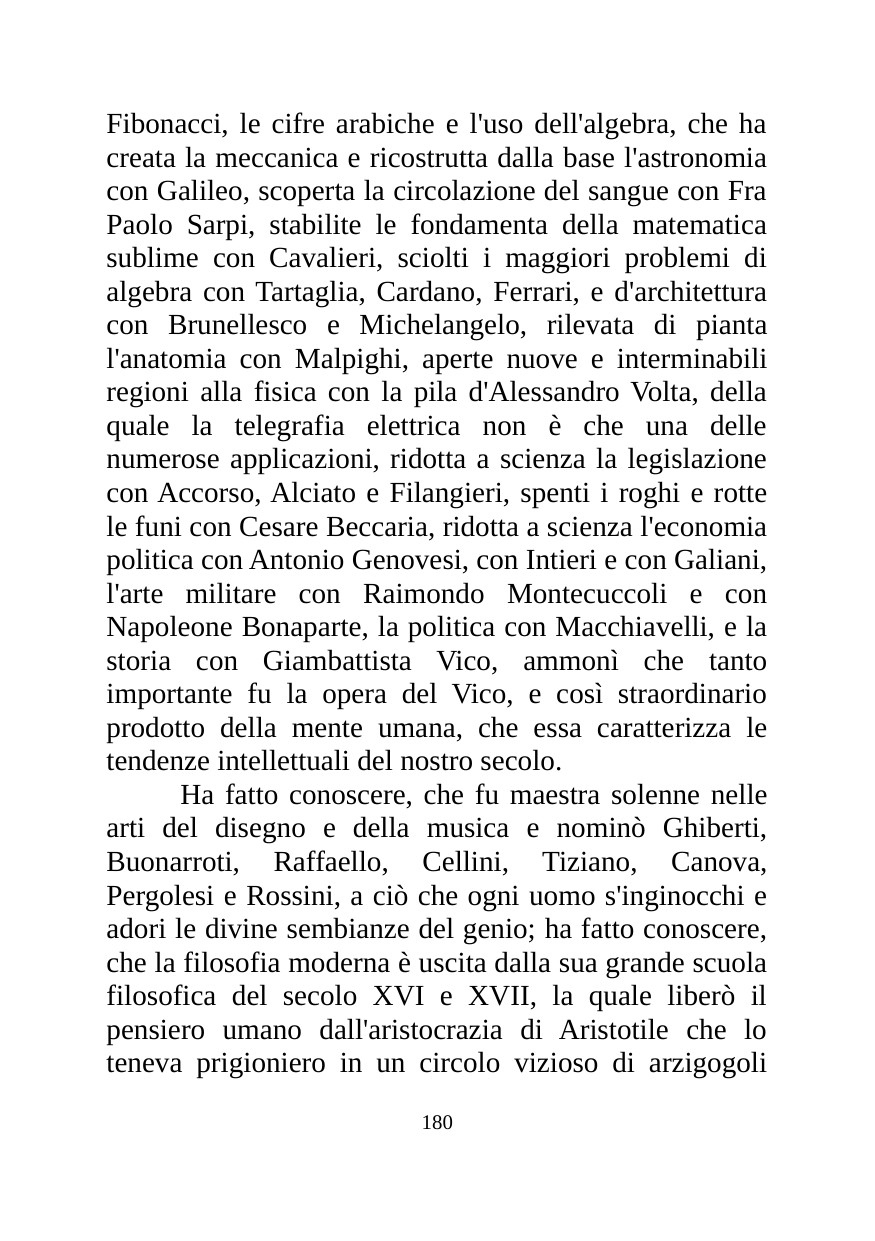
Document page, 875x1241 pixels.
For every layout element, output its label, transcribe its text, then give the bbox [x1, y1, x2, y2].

text Fibonacci, le cifre arabiche e l'uso dell'algebra, che ha creata la meccanica e ricostrutta dalla base l'astronomia con Galileo, scoperta la circolazione del sangue con Fra Paolo Sarpi, stabilite le fondamenta della matematica sublime con Cavalieri, sciolti i maggiori problemi di algebra con Tartaglia, Cardano, Ferrari, e d'architettura con Brunellesco e Michelangelo, rilevata di pianta l'anatomia con Malpighi, aperte nuove e interminabili regioni alla fisica con la pila d'Alessandro Volta, della quale la telegrafia elettrica non è che una delle numerose applicazioni, ridotta a scienza la legislazione con Accorso, Alciato e Filangieri, spenti i roghi e rotte le funi con Cesare Beccaria, ridotta a scienza l'economia politica con Antonio Genovesi, con Intieri e con Galiani, l'arte militare con Raimondo Montecuccoli e con Napoleone Bonaparte, la politica con Macchiavelli, e la storia con Giambattista Vico, ammonì che tanto importante fu la opera del Vico, e così straordinario prodotto della mente umana, che essa caratterizza le tendenze intellettuali del nostro secolo. [106, 106, 768, 777]
text Ha fatto conoscere, che fu maestra solenne nelle arti del disegno e della musica e nominò Ghiberti, Buonarroti, Raffaello, Cellini, Tiziano, Canova, Pergolesi e Rossini, a ciò che ogni uomo s'inginocchi e adori le divine sembianze del genio; ha fatto conoscere, che la filosofia moderna è uscita dalla sua grande scuola filosofica del secolo XVI e XVII, la quale liberò il pensiero umano dall'aristocrazia di Aristotile che lo teneva prigioniero in un circolo vizioso di arzigogoli [106, 777, 768, 1079]
